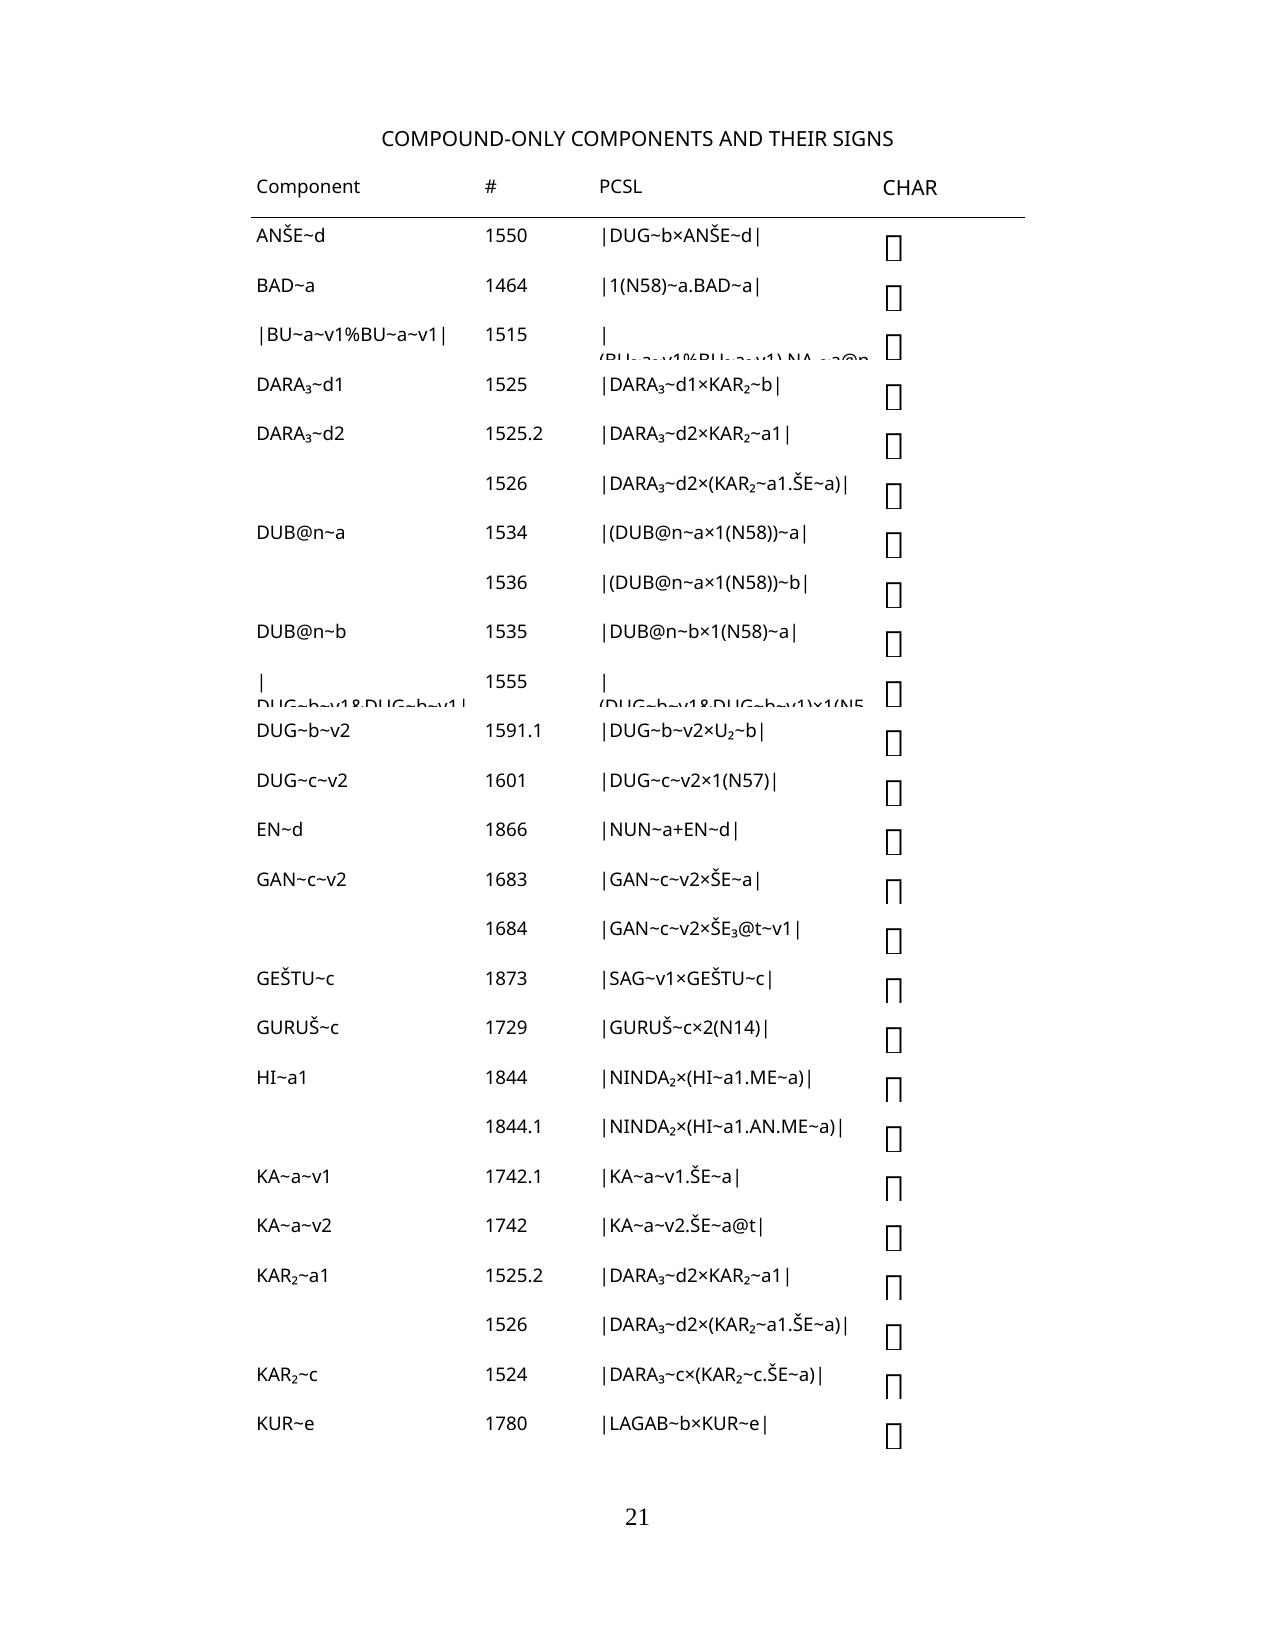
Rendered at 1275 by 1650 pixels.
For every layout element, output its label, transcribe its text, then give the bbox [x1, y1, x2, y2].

table_cell |DARA₃~d2×(KAR₂~a1.ŠE~a)| [593, 465, 877, 514]
table_cell 1464 [479, 267, 593, 316]
table_cell |LAGAB~b×KUR~e| [593, 1405, 877, 1454]
table_cell DUB@n~b [251, 613, 479, 662]
table_cell 1536 [479, 564, 593, 613]
table_cell 𒲹 [877, 712, 1024, 761]
table_cell 𒳄 [877, 761, 1024, 811]
table_cell 1844 [479, 1058, 593, 1108]
table_cell 1525.2 [479, 1256, 593, 1306]
table_cell 𒷘 [877, 811, 1024, 860]
table_cell 1535 [479, 613, 593, 662]
table_cell |NINDA₂×(HI~a1.AN.ME~a)| [593, 1108, 877, 1157]
table_cell |DARA₃~c×(KAR₂~c.ŠE~a)| [593, 1355, 877, 1404]
table_cell 1591.1 [479, 712, 593, 761]
table_cell BAD~a [251, 267, 479, 316]
table_cell 𒵉 [877, 1009, 1024, 1058]
table_cell |(DUB@n~a×1(N58))~b| [593, 564, 877, 613]
table_cell HI~a1 [251, 1058, 479, 1108]
table_cell 1742 [479, 1207, 593, 1256]
table_cell 𒱰 [877, 465, 1024, 514]
table_cell 1873 [479, 959, 593, 1009]
table_cell Component [251, 168, 479, 217]
table_cell KAR₂~a1 [251, 1256, 479, 1306]
table_cell 𒶿 [877, 1058, 1024, 1108]
table_cell 𒲏 [877, 663, 1024, 712]
table_header COMPOUND-ONLY COMPONENTS AND THEIR SIGNS [251, 118, 1024, 168]
table_cell |DARA₃~d1×KAR₂~b| [593, 366, 877, 415]
table_cell 𒱭 [877, 366, 1024, 415]
table_cell 1684 [479, 910, 593, 959]
table_cell 𒱰 [877, 1306, 1024, 1355]
table_cell 1601 [479, 761, 593, 811]
table_cell 𒱺 [877, 564, 1024, 613]
table_cell |GAN~c~v2×ŠE~a| [593, 860, 877, 910]
table_cell |DUG~b~v1&DUG~b~v1| [251, 663, 479, 712]
table_cell 𒱯 [877, 1256, 1024, 1306]
table_cell |DARA₃~d2×(KAR₂~a1.ŠE~a)| [593, 1306, 877, 1355]
table_cell KA~a~v2 [251, 1207, 479, 1256]
table_cell EN~d [251, 811, 479, 860]
table_cell |KA~a~v2.ŠE~a@t| [593, 1207, 877, 1256]
table_cell |DUG~c~v2×1(N57)| [593, 761, 877, 811]
table_cell |DUB@n~b×1(N58)~a| [593, 613, 877, 662]
table_cell 𒰬 [877, 267, 1024, 316]
table_cell |NUN~a+EN~d| [593, 811, 877, 860]
table_cell DUG~b~v2 [251, 712, 479, 761]
table_cell ANŠE~d [251, 218, 479, 267]
table_cell 𒵘 [877, 1207, 1024, 1256]
table_cell 𒱬 [877, 1355, 1024, 1404]
table_cell 1524 [479, 1355, 593, 1404]
table_cell |(BU~a~v1%BU~a~v1).NA₂~a@n| [593, 316, 877, 366]
table_cell 𒵙 [877, 1157, 1024, 1207]
table_cell 𒴛 [877, 860, 1024, 910]
table_cell # [479, 168, 593, 217]
table_cell 𒱹 [877, 613, 1024, 662]
table_cell 1526 [479, 465, 593, 514]
table_cell KUR~e [251, 1405, 479, 1454]
table_cell 1866 [479, 811, 593, 860]
table_cell |DARA₃~d2×KAR₂~a1| [593, 415, 877, 464]
table_cell |NINDA₂×(HI~a1.ME~a)| [593, 1058, 877, 1108]
table_cell KAR₂~c [251, 1355, 479, 1404]
table_cell |DARA₃~d2×KAR₂~a1| [593, 1256, 877, 1306]
table_cell CHAR [877, 168, 1024, 217]
table_cell |DUG~b~v2×U₂~b| [593, 712, 877, 761]
table_cell |DUG~b×ANŠE~d| [593, 218, 877, 267]
table_cell DUB@n~a [251, 514, 479, 563]
table_cell GEŠTU~c [251, 959, 479, 1009]
table_cell DARA₃~d2 [251, 415, 479, 464]
table_cell [251, 1108, 479, 1157]
table_cell 𒷠 [877, 959, 1024, 1009]
table_cell 𒲉 [877, 218, 1024, 267]
table_cell 1525 [479, 366, 593, 415]
table_cell |(DUB@n~a×1(N58))~a| [593, 514, 877, 563]
table_cell 𒷀 [877, 1108, 1024, 1157]
table_cell DUG~c~v2 [251, 761, 479, 811]
table_cell PCSL [593, 168, 877, 217]
table_cell 1525.2 [479, 415, 593, 464]
table_cell 𒱸 [877, 514, 1024, 563]
table_cell |BU~a~v1%BU~a~v1| [251, 316, 479, 366]
table_cell 1515 [479, 316, 593, 366]
table_cell |SAG~v1×GEŠTU~c| [593, 959, 877, 1009]
table_cell |KA~a~v1.ŠE~a| [593, 1157, 877, 1207]
table_cell [251, 910, 479, 959]
table_cell GURUŠ~c [251, 1009, 479, 1058]
table_cell GAN~c~v2 [251, 860, 479, 910]
table_cell 1526 [479, 1306, 593, 1355]
table_cell KA~a~v1 [251, 1157, 479, 1207]
table_cell 1683 [479, 860, 593, 910]
table_cell 1534 [479, 514, 593, 563]
table_cell [251, 564, 479, 613]
table_cell [251, 1306, 479, 1355]
table_cell 𒱢 [877, 316, 1024, 366]
table_cell |GURUŠ~c×2(N14)| [593, 1009, 877, 1058]
table_cell 𒱯 [877, 415, 1024, 464]
table_cell [251, 465, 479, 514]
table_cell 1780 [479, 1405, 593, 1454]
table_cell 1844.1 [479, 1108, 593, 1157]
table_cell |GAN~c~v2×ŠE₃@t~v1| [593, 910, 877, 959]
table_cell |(DUG~b~v1&DUG~b~v1)×1(N58)| [593, 663, 877, 712]
table_cell 1729 [479, 1009, 593, 1058]
table_cell DARA₃~d1 [251, 366, 479, 415]
table_cell 𒴜 [877, 910, 1024, 959]
table_cell 𒵿 [877, 1405, 1024, 1454]
table_cell 1555 [479, 663, 593, 712]
table_cell |1(N58)~a.BAD~a| [593, 267, 877, 316]
table_cell 1742.1 [479, 1157, 593, 1207]
table_cell 1550 [479, 218, 593, 267]
